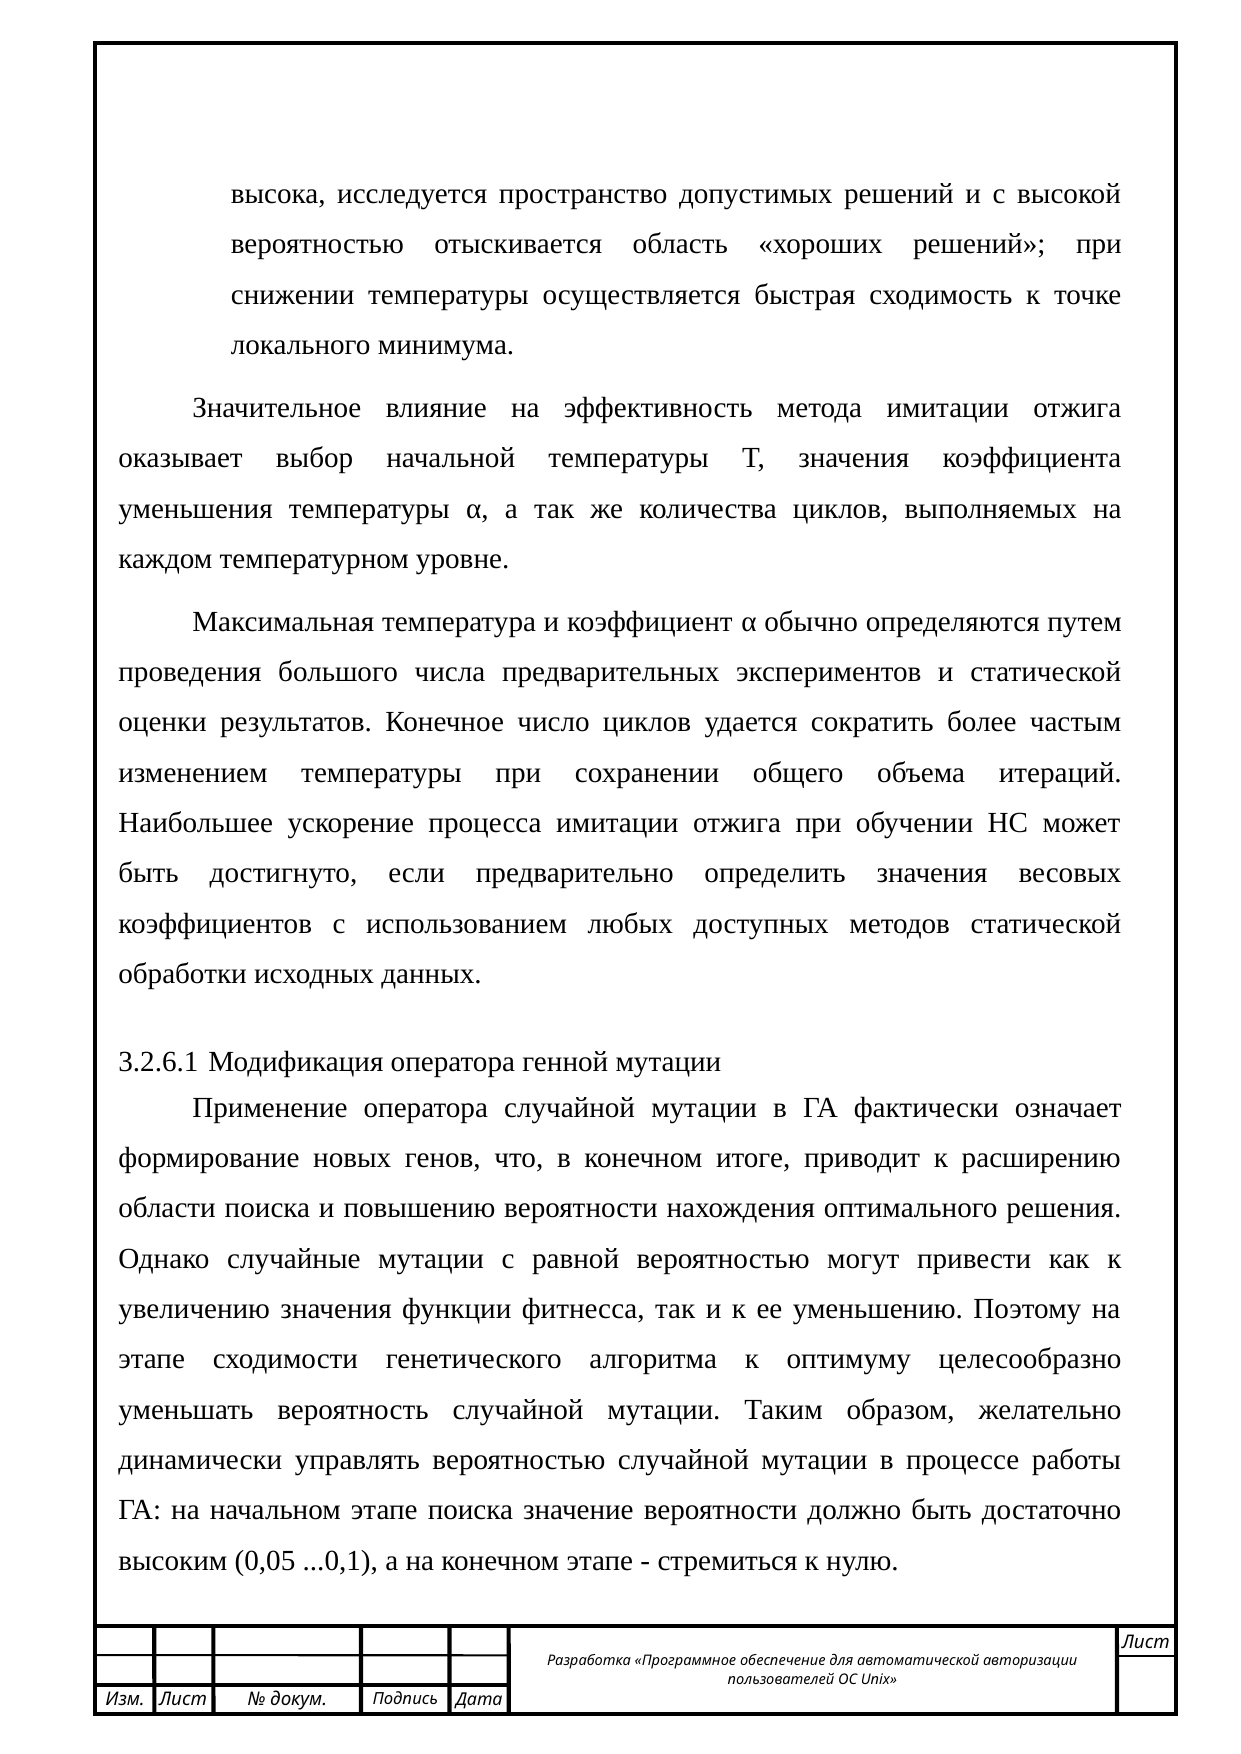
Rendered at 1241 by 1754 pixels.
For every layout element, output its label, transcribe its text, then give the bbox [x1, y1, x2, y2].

list высока, исследуется пространство допустимых решений и с высокой вероятностью отыскивается область «хороших решений»; при снижении температуры осуществляется быстрая сходимость к точке локального минимума. [193, 176, 1122, 361]
text Значительное влияние на эффективность метода имитации отжига оказывает выбор начальной температуры T, значения коэффициента уменьшения температуры α, а так же количества циклов, выполняемых на каждом температурном уровне. [118, 390, 1122, 574]
subtitle Модификация оператора генной мутации [118, 1044, 1122, 1077]
text Максимальная температура и коэффициент α обычно определяются путем проведения большого числа предварительных экспериментов и статической оценки результатов. Конечное число циклов удается сократить более частым изменением температуры при сохранении общего объема итераций. Наибольшее ускорение процесса имитации отжига при обучении НС может быть достигнуто, если предварительно определить значения весовых коэффициентов с использованием любых доступных методов статической обработки исходных данных. [118, 604, 1122, 989]
text Применение оператора случайной мутации в ГА фактически означает формирование новых генов, что, в конечном итоге, приводит к расширению области поиска и повышению вероятности нахождения оптимального решения. Однако случайные мутации с равной вероятностью могут привести как к увеличению значения функции фитнесса, так и к ее уменьшению. Поэтому на этапе сходимости генетического алгоритма к оптимуму целесообразно уменьшать вероятность случайной мутации. Таким образом, желательно динамически управлять вероятностью случайной мутации в процессе работы ГА: на начальном этапе поиска значение вероятности должно быть достаточно высоким (0,05 ...0,1), а на конечном этапе - стремиться к нулю. [118, 1090, 1122, 1576]
